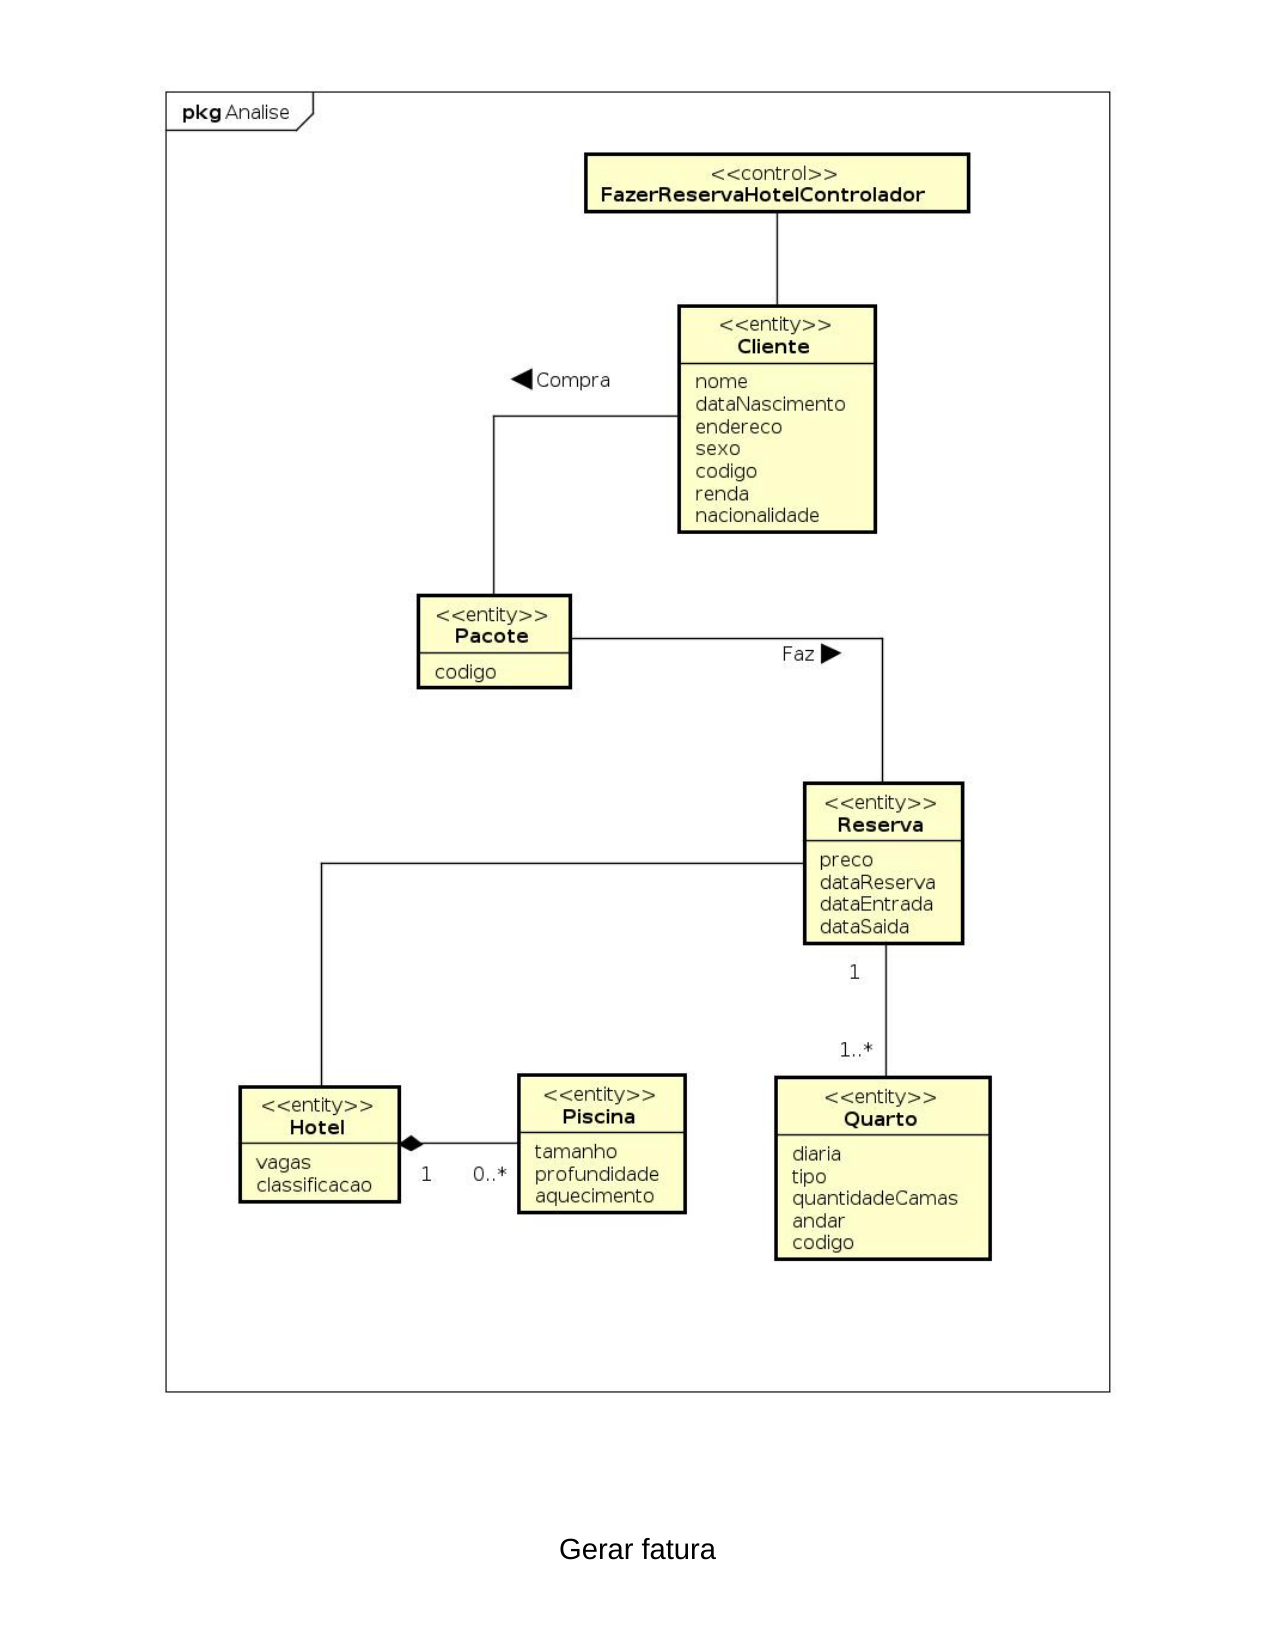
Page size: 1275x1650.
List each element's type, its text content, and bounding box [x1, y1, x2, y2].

text Gerar fatura [150, 1532, 1125, 1565]
picture [150, 76, 1125, 1407]
